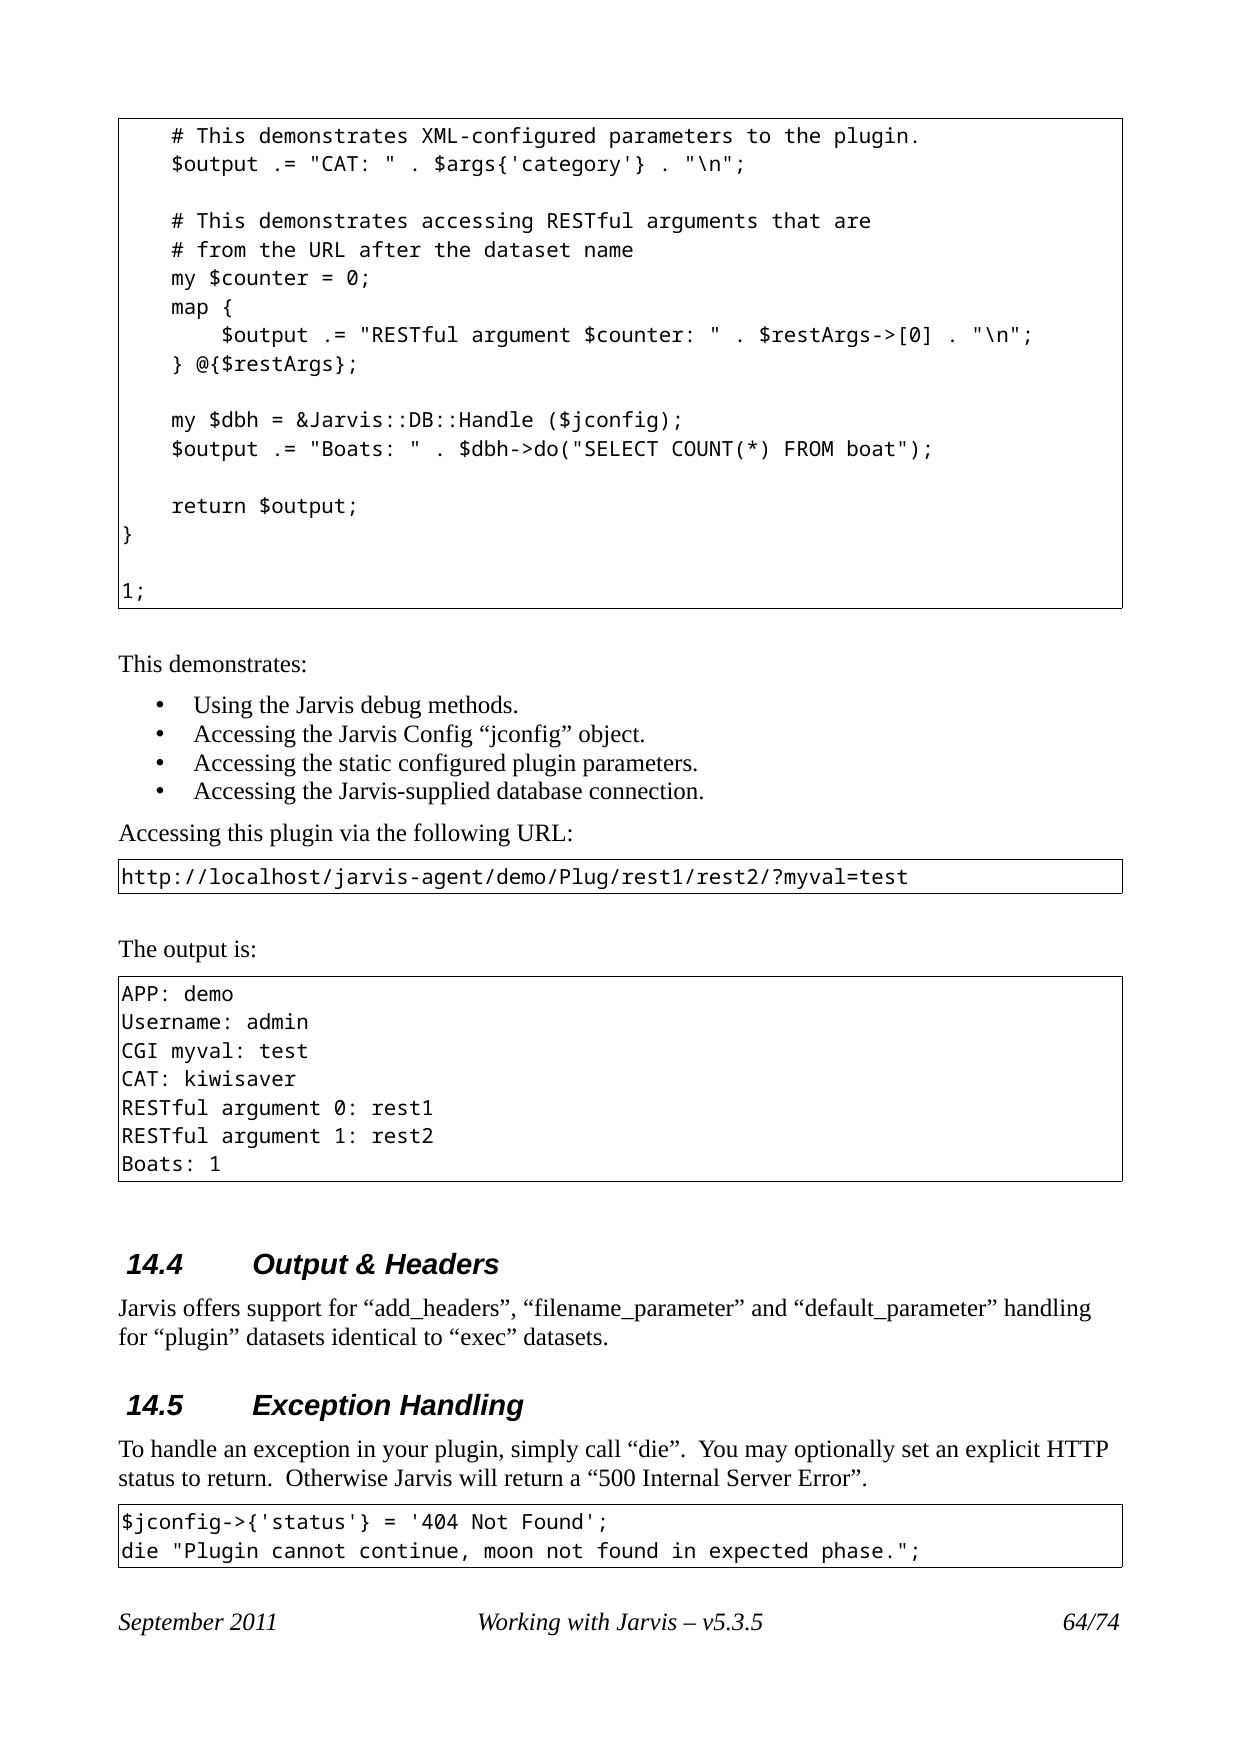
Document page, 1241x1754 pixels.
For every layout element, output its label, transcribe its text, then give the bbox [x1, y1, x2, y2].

text die "Plugin cannot continue, moon not found in expected phase."; [119, 1533, 1122, 1567]
text $output .= "CAT: " . $args{'category'} . "\n"; [119, 147, 1122, 178]
text Jarvis offers support for “add_headers”, “filename_parameter” and “default_parameter” handling for “plugin” datasets identical to “exec” datasets. [118, 1293, 1122, 1351]
text RESTful argument 1: rest2 [119, 1118, 1122, 1146]
text APP: demo [119, 977, 1122, 1004]
list Accessing the static configured plugin parameters. [156, 748, 1122, 776]
text } @{$restArgs}; [119, 346, 1122, 377]
text The output is: [118, 934, 1122, 963]
text Boats: 1 [119, 1146, 1122, 1181]
text To handle an exception in your plugin, simply call “die”. You may optionally set an explicit HTTP status to return. Otherwise Jarvis will return a “500 Internal Server Error”. [118, 1434, 1122, 1492]
text $output .= "RESTful argument $counter: " . $restArgs->[0] . "\n"; [119, 317, 1122, 346]
list Accessing the Jarvis-supplied database connection. [156, 776, 1122, 805]
subtitle Exception Handling [118, 1388, 1122, 1422]
text $output .= "Boats: " . $dbh->do("SELECT COUNT(*) FROM boat"); [119, 431, 1122, 462]
text http://localhost/jarvis-agent/demo/Plug/rest1/rest2/?myval=test [119, 860, 1122, 893]
text } [119, 516, 1122, 548]
text This demonstrates: [118, 649, 1122, 678]
subtitle Output & Headers [118, 1247, 1122, 1281]
text my $counter = 0; [119, 260, 1122, 289]
text Accessing this plugin via the following URL: [118, 818, 1122, 846]
text return $output; [119, 488, 1122, 516]
list Using the Jarvis debug methods. [156, 690, 1122, 719]
text $jconfig->{'status'} = '404 Not Found'; [119, 1505, 1122, 1533]
text # This demonstrates accessing RESTful arguments that are [119, 203, 1122, 232]
text Username: admin [119, 1004, 1122, 1033]
text CAT: kiwisaver [119, 1061, 1122, 1089]
text # This demonstrates XML-configured parameters to the plugin. [119, 119, 1122, 147]
text # from the URL after the dataset name [119, 232, 1122, 260]
text my $dbh = &Jarvis::DB::Handle ($jconfig); [119, 402, 1122, 431]
text CGI myval: test [119, 1033, 1122, 1061]
list Accessing the Jarvis Config “jconfig” object. [156, 719, 1122, 748]
text map { [119, 289, 1122, 317]
text RESTful argument 0: rest1 [119, 1089, 1122, 1118]
text 1; [119, 573, 1122, 608]
